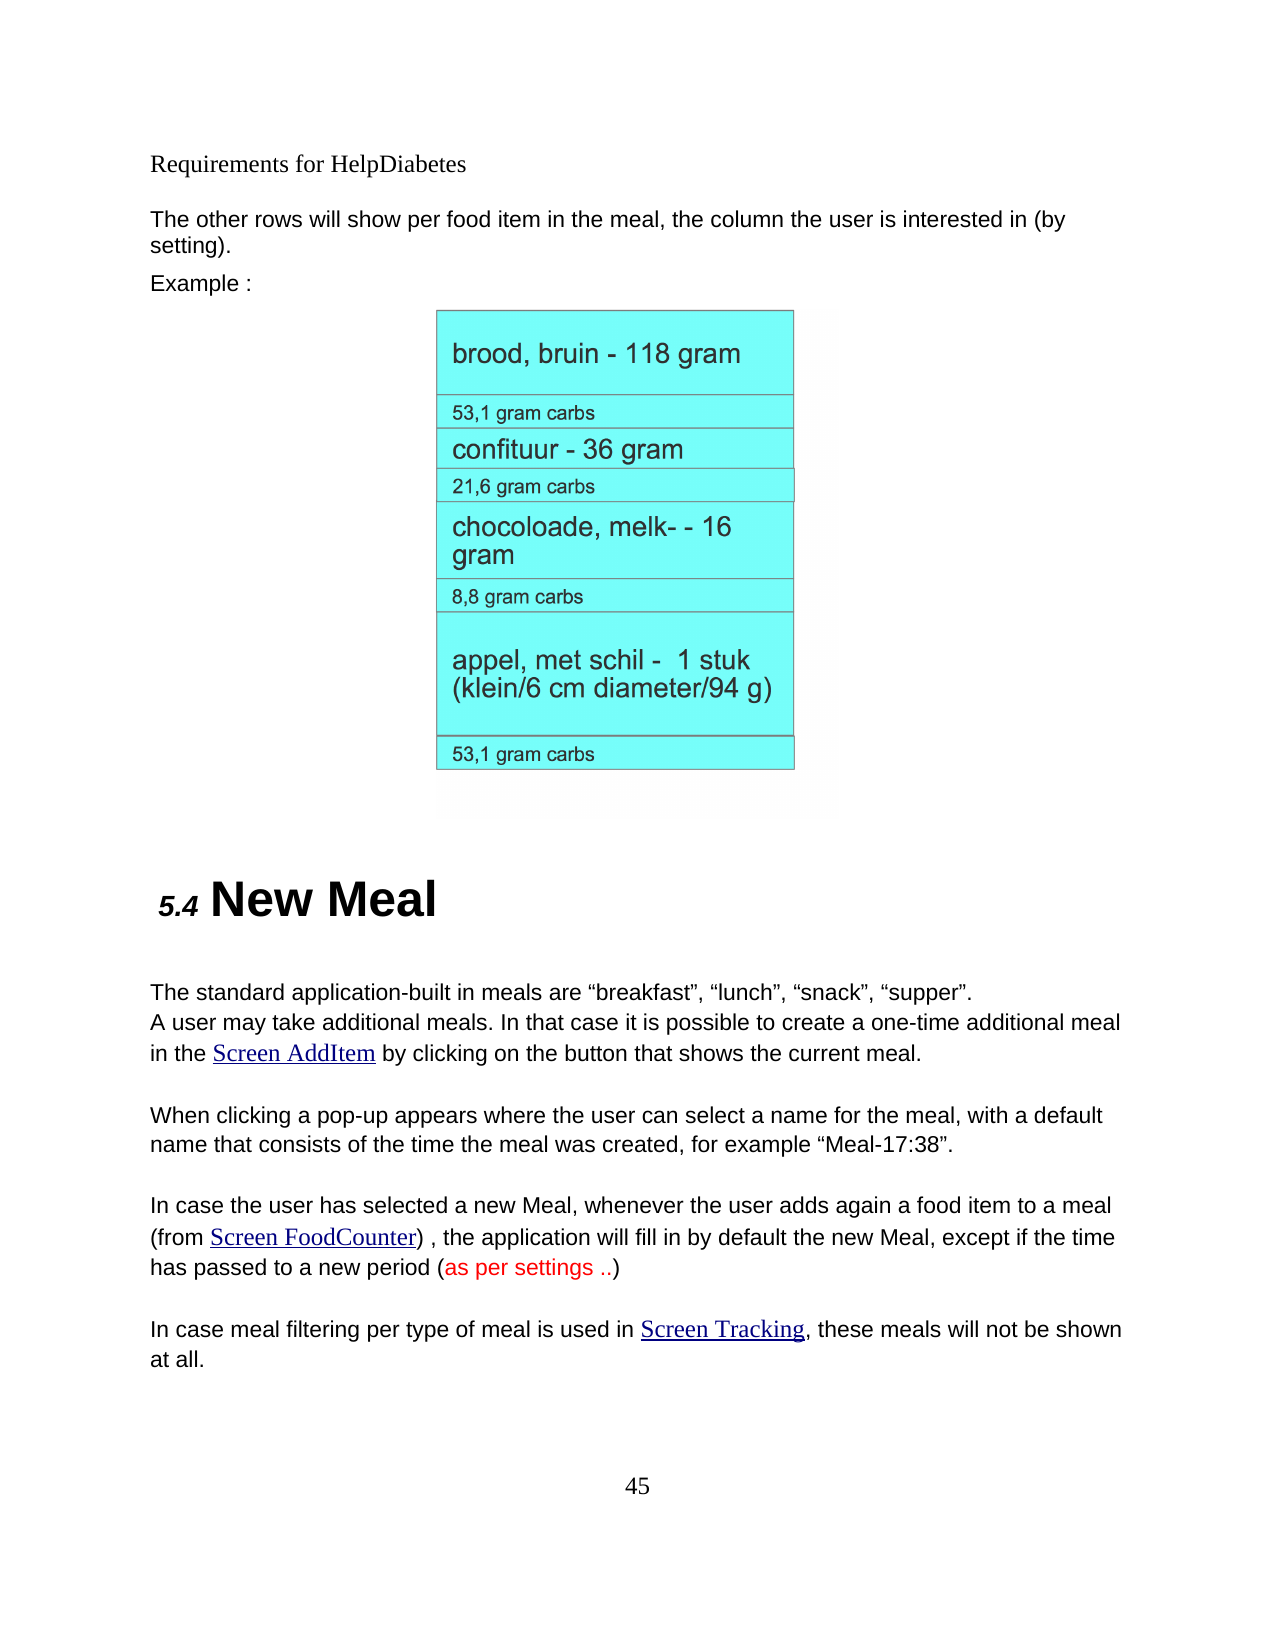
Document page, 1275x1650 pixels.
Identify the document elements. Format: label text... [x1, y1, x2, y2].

text When clicking a pop-up appears where the user can select a name for the meal, with a default name that consists of the time the meal was created, for example “Meal-17:38”. [150, 1103, 1125, 1158]
text The other rows will show per food item in the meal, the column the user is interested in (by setting). [150, 207, 1125, 258]
text Example : [150, 271, 1125, 297]
text The standard application-built in meals are “breakfast”, “lunch”, “snack”, “supper”. [150, 980, 1125, 1006]
text In case meal filtering per type of meal is used in Screen Tracking, these meals will not be shown at all. [150, 1315, 1125, 1372]
text In case the user has selected a new Meal, whenever the user adds again a food item to a meal (from Screen FoodCounter) , the application will fill in by default the new Meal, except if the time has passed to a new period (as per settings ..) [150, 1193, 1125, 1280]
text A user may take additional meals. In that case it is possible to create a one-time additional meal in the Screen AddItem by clicking on the button that shows the current meal. [150, 1009, 1125, 1067]
subtitle New Meal [150, 871, 1125, 927]
picture [435, 309, 840, 819]
